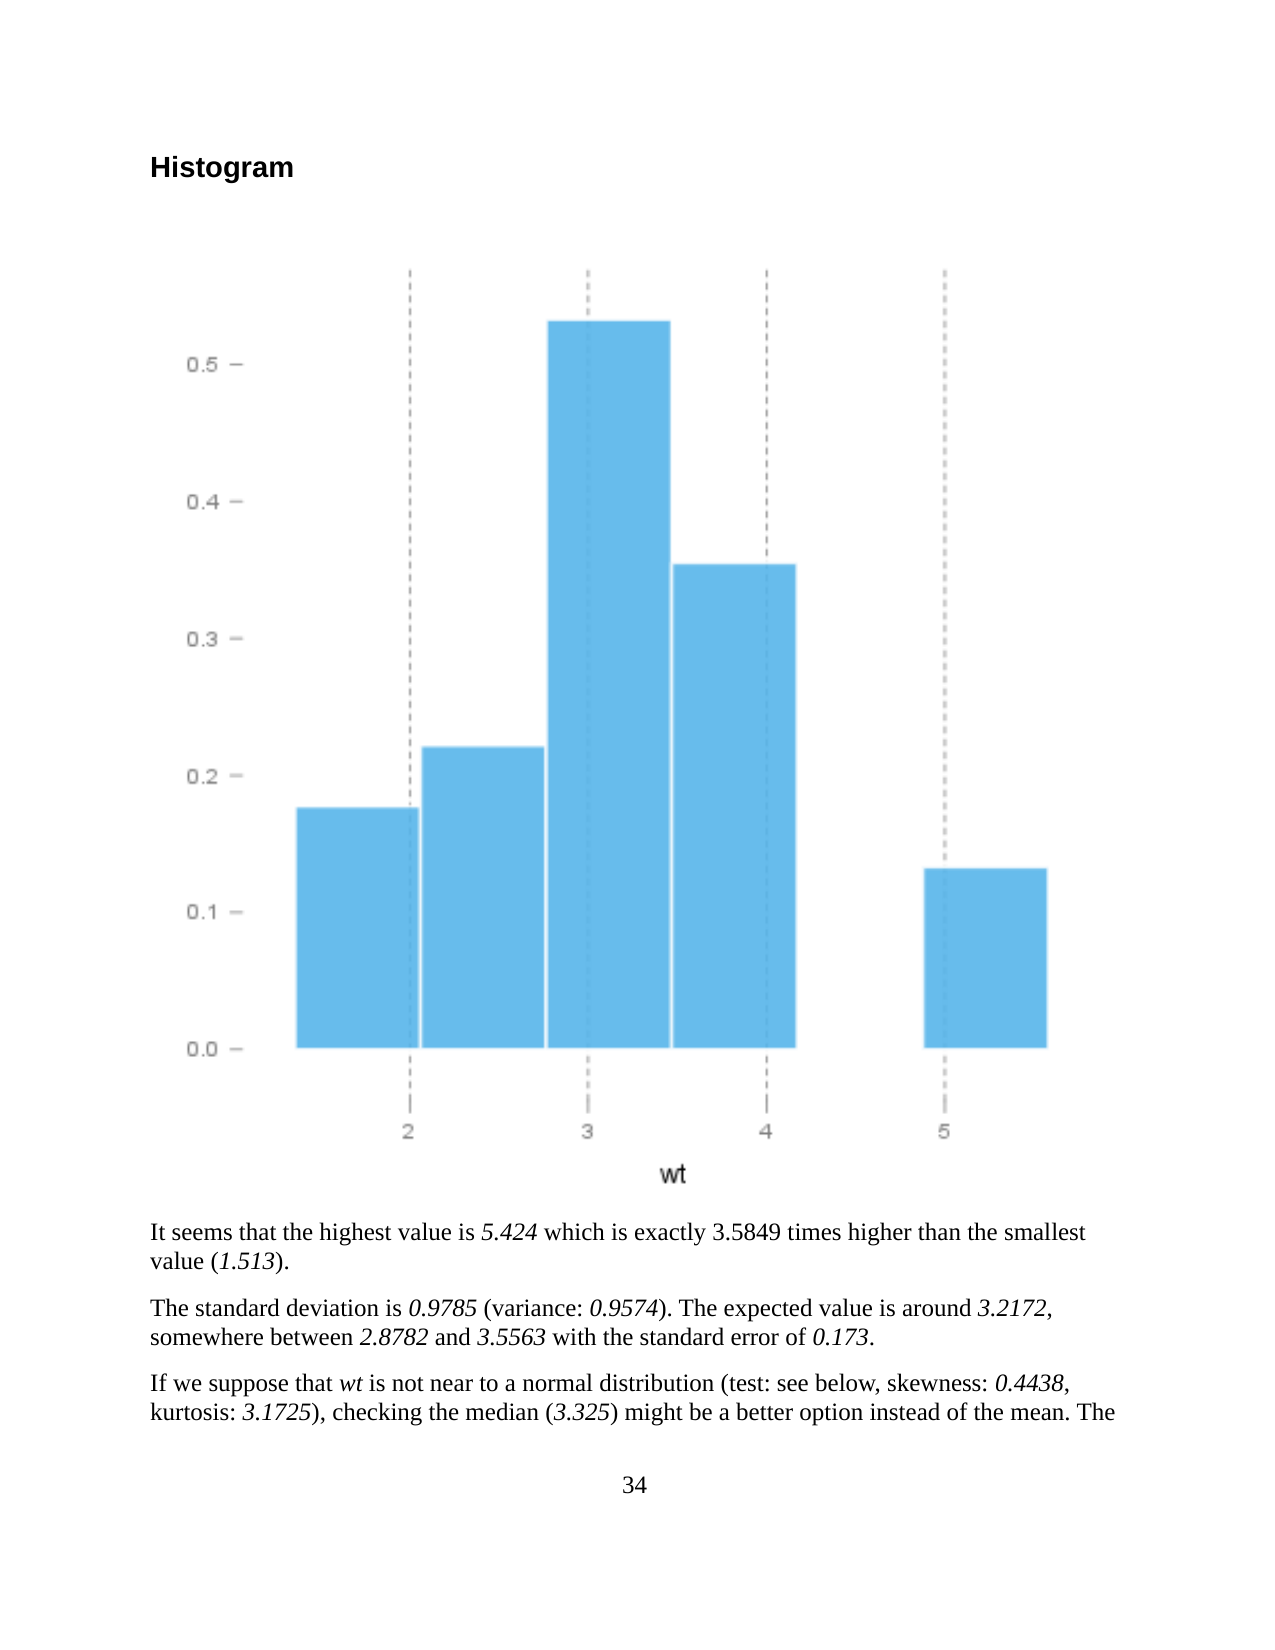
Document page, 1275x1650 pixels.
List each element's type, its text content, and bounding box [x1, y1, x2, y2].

picture [150, 196, 1163, 1209]
text The standard deviation is 0.9785 (variance: 0.9574). The expected value is around 3.2172, somewhere between 2.8782 and 3.5563 with the standard error of 0.173. [150, 1293, 1125, 1350]
text It seems that the highest value is 5.424 which is exactly 3.5849 times higher than the smallest value (1.513). [150, 1217, 1125, 1275]
text If we suppose that wt is not near to a normal distribution (test: see below, skewness: 0.4438, kurtosis: 3.1725), checking the median (3.325) might be a better option instead of the mean. The [150, 1368, 1125, 1426]
subtitle Histogram [150, 150, 1125, 183]
